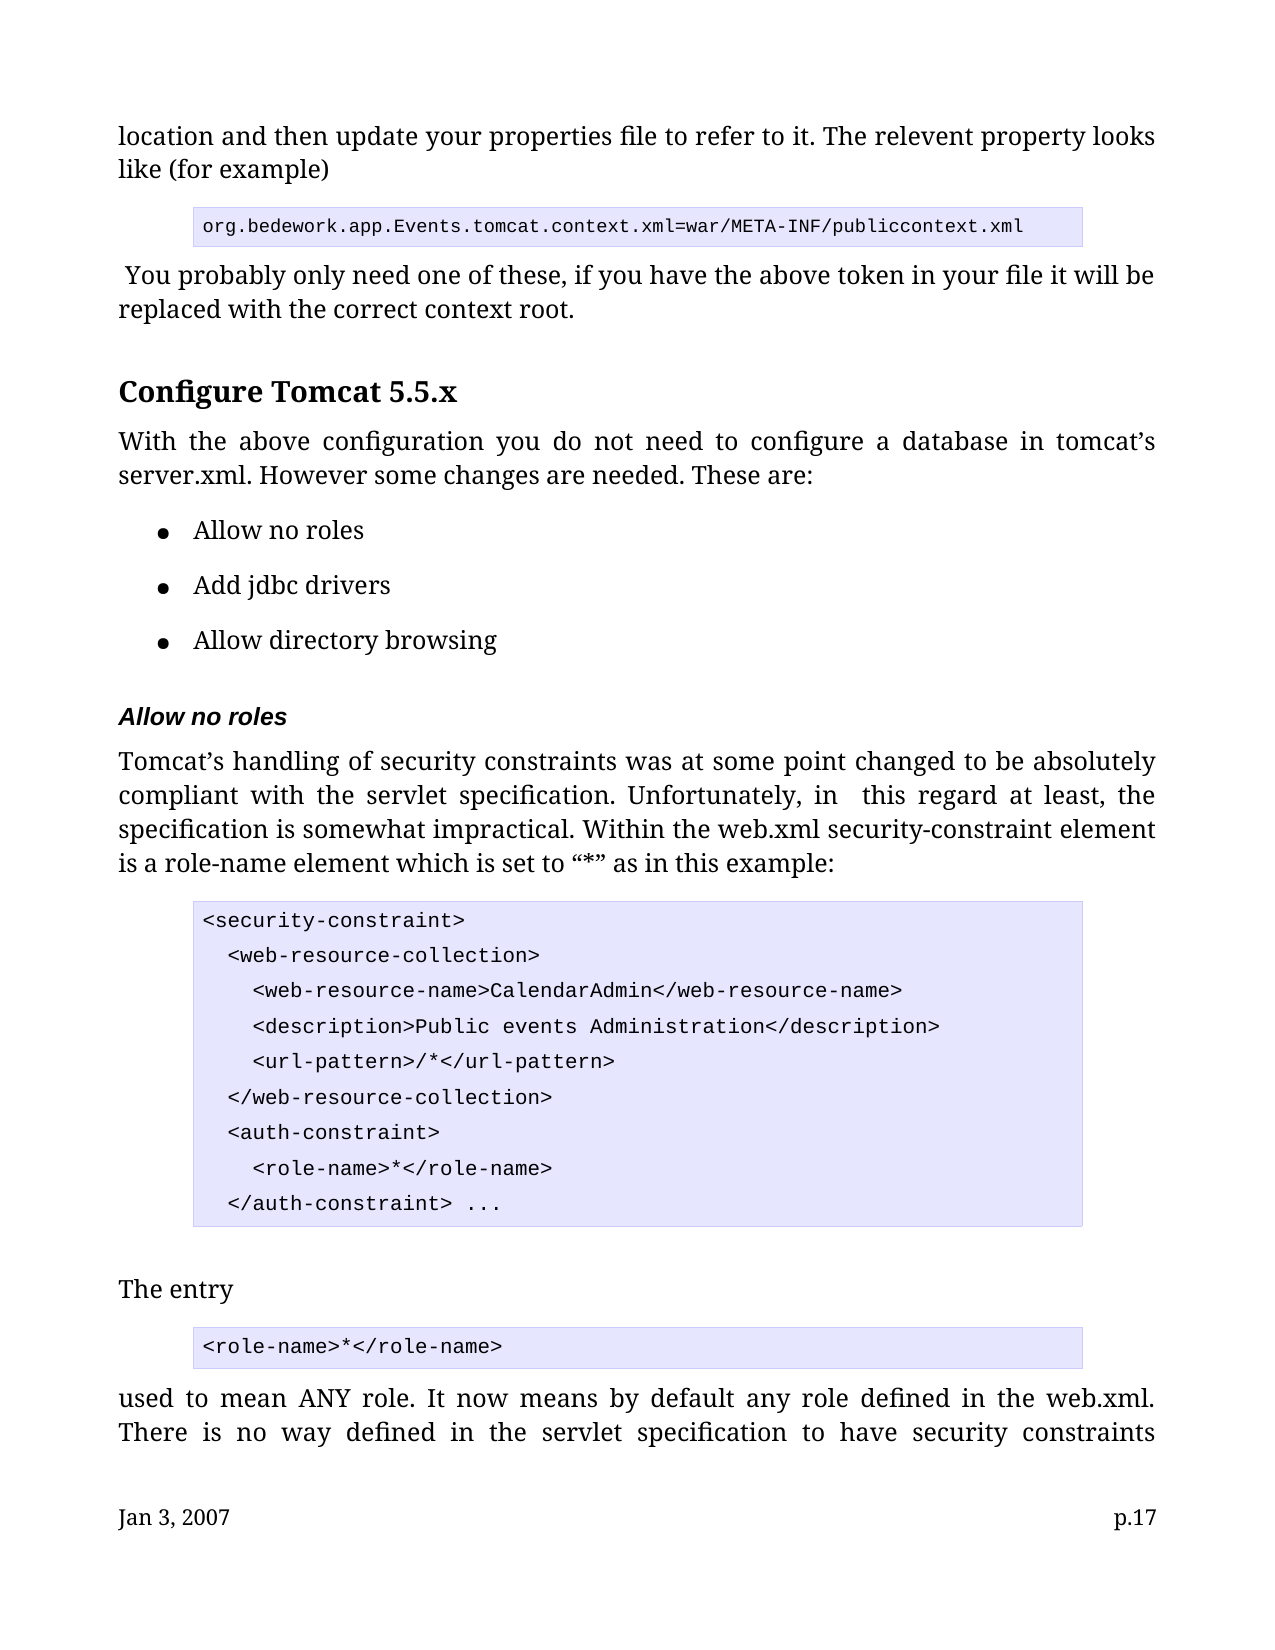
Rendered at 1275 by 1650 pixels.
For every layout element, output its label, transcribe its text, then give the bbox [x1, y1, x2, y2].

text </auth-constraint> ... [194, 1184, 1082, 1226]
list Allow directory browsing [156, 623, 1157, 657]
text <url-pattern>/*</url-pattern> [194, 1042, 1082, 1075]
text used to mean ANY role. It now means by default any role defined in the web.xml. There is no way defined in the servlet specification to have security constraints [118, 1380, 1157, 1448]
text With the above configuration you do not need to configure a database in tomcat’s server.xml. However some changes are needed. These are: [118, 424, 1157, 492]
text Tomcat’s handling of security constraints was at some point changed to be absolutely compliant with the servlet specification. Unfortunately, in this regard at least, the specification is somewhat impractical. Within the web.xml security-constraint element is a role-name element which is set to “*” as in this example: [118, 743, 1157, 879]
text <description>Public events Administration</description> [194, 1007, 1082, 1039]
text <web-resource-name>CalendarAdmin</web-resource-name> [194, 971, 1082, 1004]
text <role-name>*</role-name> [194, 1328, 1082, 1368]
subtitle Configure Tomcat 5.5.x [118, 371, 1157, 411]
text <web-resource-collection> [194, 936, 1082, 969]
text org.bedework.app.Events.tomcat.context.xml=war/META-INF/publiccontext.xml [194, 208, 1082, 246]
text </web-resource-collection> [194, 1078, 1082, 1110]
text The entry [118, 1237, 1157, 1306]
text You probably only need one of these, if you have the above token in your file it will be replaced with the correct context root. [118, 257, 1157, 325]
list Allow no roles [156, 513, 1157, 547]
text <auth-constraint> [194, 1113, 1082, 1146]
subtitle Allow no roles [118, 703, 1157, 731]
list Add jdbc drivers [156, 568, 1157, 602]
text location and then update your properties file to refer to it. The relevent property looks like (for example) [118, 118, 1157, 186]
text <security-constraint> [194, 902, 1082, 933]
text <role-name>*</role-name> [194, 1148, 1082, 1181]
